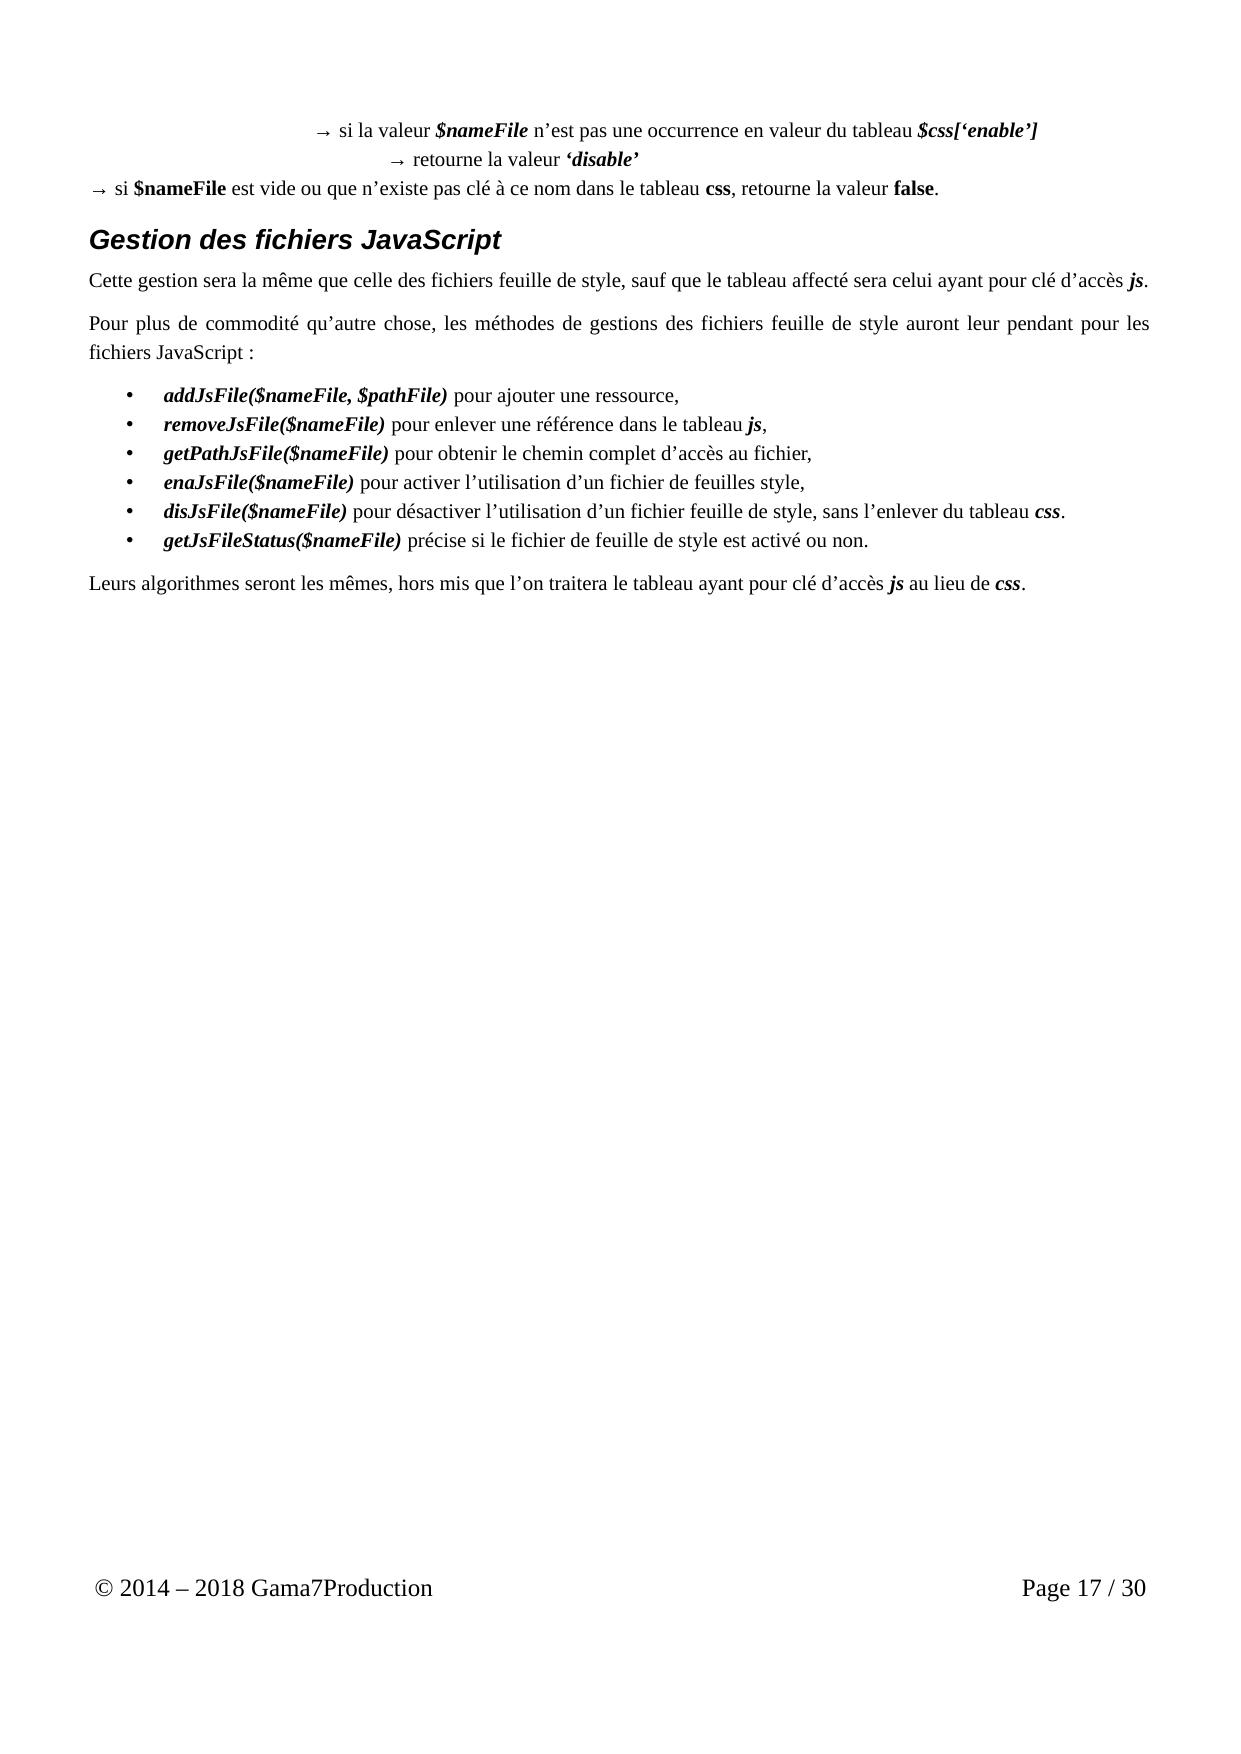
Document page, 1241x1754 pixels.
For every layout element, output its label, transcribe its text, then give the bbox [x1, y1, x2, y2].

text Cette gestion sera la même que celle des fichiers feuille de style, sauf que le tableau affecté sera celui ayant pour clé d’accès js. [88, 267, 1152, 292]
text → retourne la valeur ‘disable’ [313, 147, 1152, 171]
list disJsFile($nameFile) pour désactiver l’utilisation d’un fichier feuille de style, sans l’enlever du tableau css. [126, 499, 1152, 523]
list getPathJsFile($nameFile) pour obtenir le chemin complet d’accès au fichier, [126, 441, 1152, 465]
text Leurs algorithmes seront les mêmes, hors mis que l’on traitera le tableau ayant pour clé d’accès js au lieu de css. [88, 571, 1152, 595]
text → si la valeur $nameFile n’est pas une occurrence en valeur du tableau $css[‘enable’] [313, 118, 1152, 142]
list getJsFileStatus($nameFile) précise si le fichier de feuille de style est activé ou non. [126, 527, 1152, 552]
subtitle Gestion des fichiers JavaScript [88, 223, 1152, 255]
text Pour plus de commodité qu’autre chose, les méthodes de gestions des fichiers feuille de style auront leur pendant pour les fichiers JavaScript : [88, 311, 1152, 364]
list addJsFile($nameFile, $pathFile) pour ajouter une ressource, [126, 383, 1152, 407]
list enaJsFile($nameFile) pour activer l’utilisation d’un fichier de feuilles style, [126, 470, 1152, 494]
text → si $nameFile est vide ou que n’existe pas clé à ce nom dans le tableau css, retourne la valeur false. [88, 176, 1152, 200]
list removeJsFile($nameFile) pour enlever une référence dans le tableau js, [126, 412, 1152, 436]
